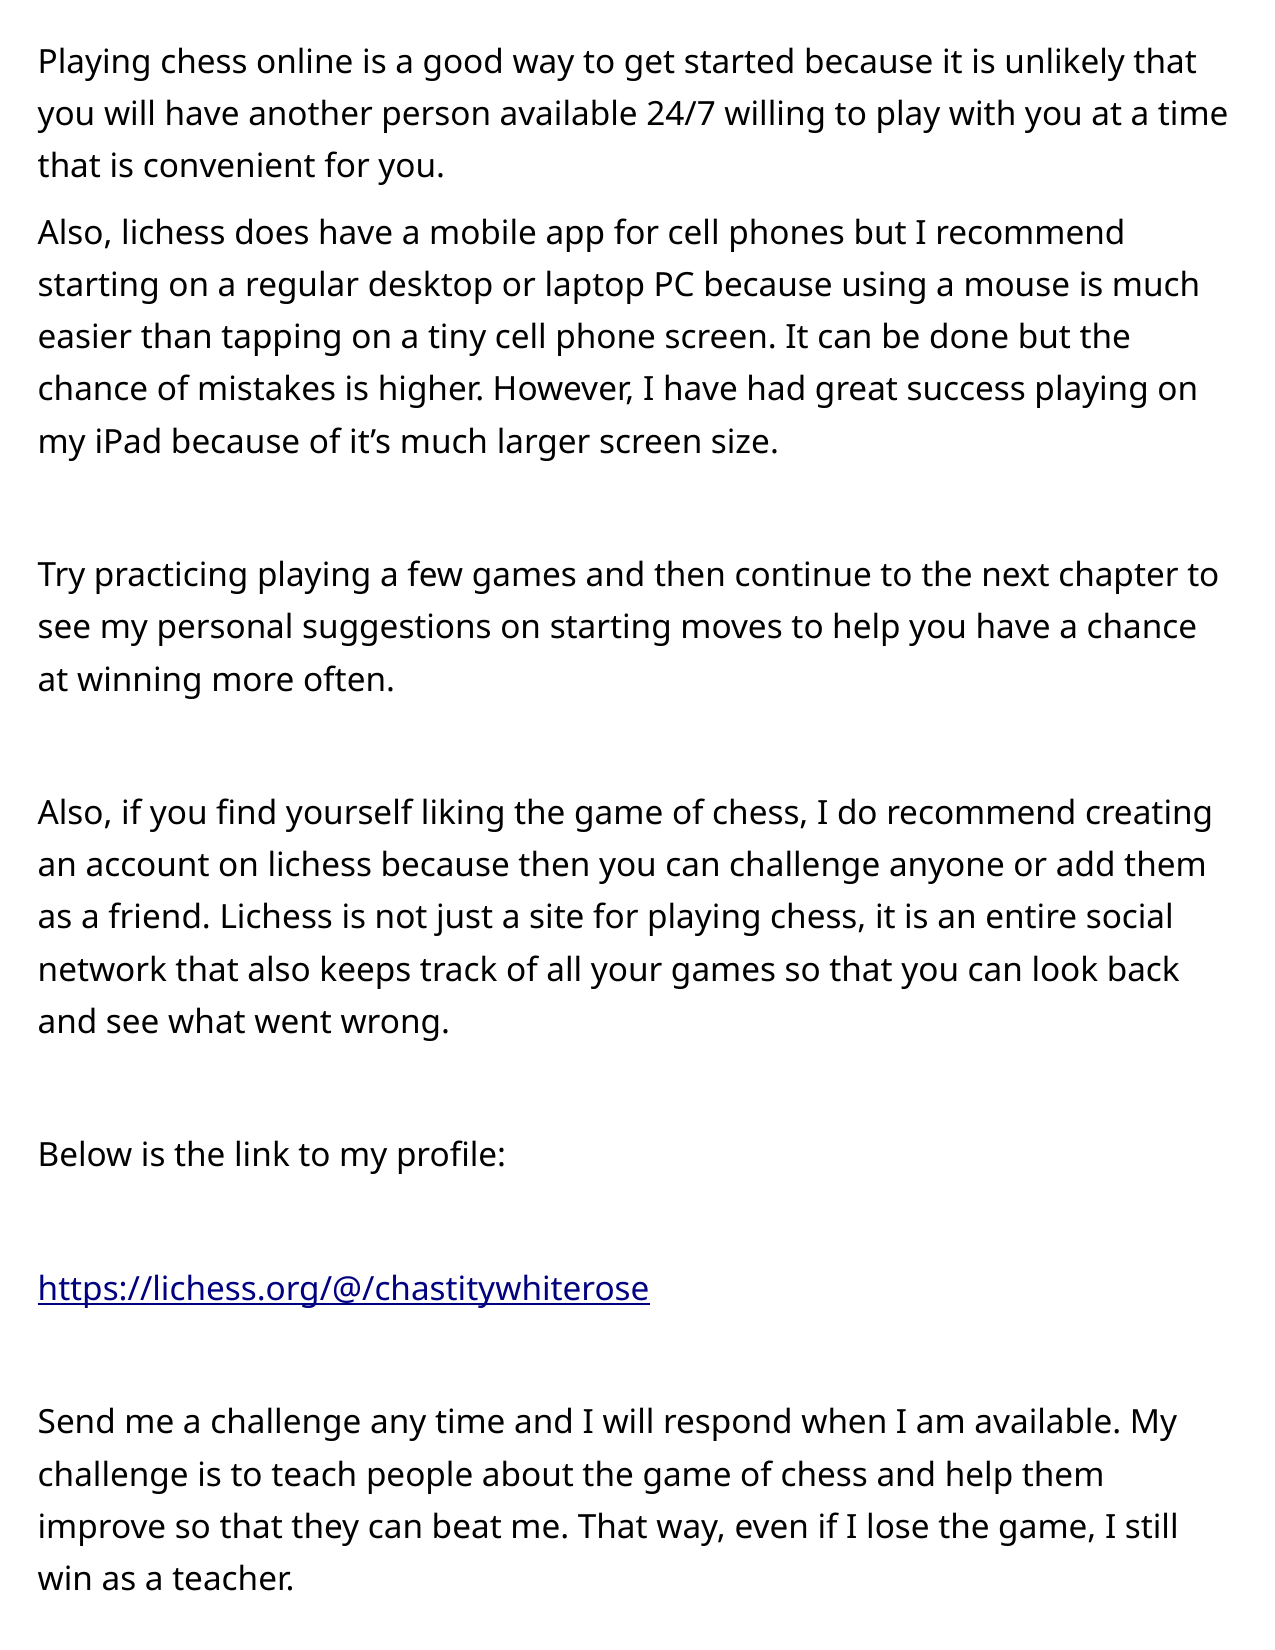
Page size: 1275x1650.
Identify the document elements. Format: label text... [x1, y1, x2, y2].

text Below is the link to my profile: [37, 1131, 1237, 1177]
text Playing chess online is a good way to get started because it is unlikely that you will have another person available 24/7 willing to play with you at a time that is convenient for you. [37, 37, 1237, 187]
text https://lichess.org/@/chastitywhiterose [37, 1265, 1237, 1310]
text Try practicing playing a few games and then continue to the next chapter to see my personal suggestions on starting moves to help you have a chance at winning more often. [37, 551, 1237, 701]
text Send me a challenge any time and I will respond when I am available. My challenge is to teach people about the game of chess and help them improve so that they can beat me. That way, even if I lose the game, I still win as a teacher. [37, 1398, 1237, 1600]
text Also, if you find yourself liking the game of chess, I do recommend creating an account on lichess because then you can challenge anyone or add them as a friend. Lichess is not just a site for playing chess, it is an entire social network that also keeps track of all your games so that you can look back and see what went wrong. [37, 789, 1237, 1043]
text Also, lichess does have a mobile app for cell phones but I recommend starting on a regular desktop or laptop PC because using a mouse is much easier than tapping on a tiny cell phone screen. It can be done but the chance of mistakes is higher. However, I have had great success playing on my iPad because of it’s much larger screen size. [37, 209, 1237, 463]
